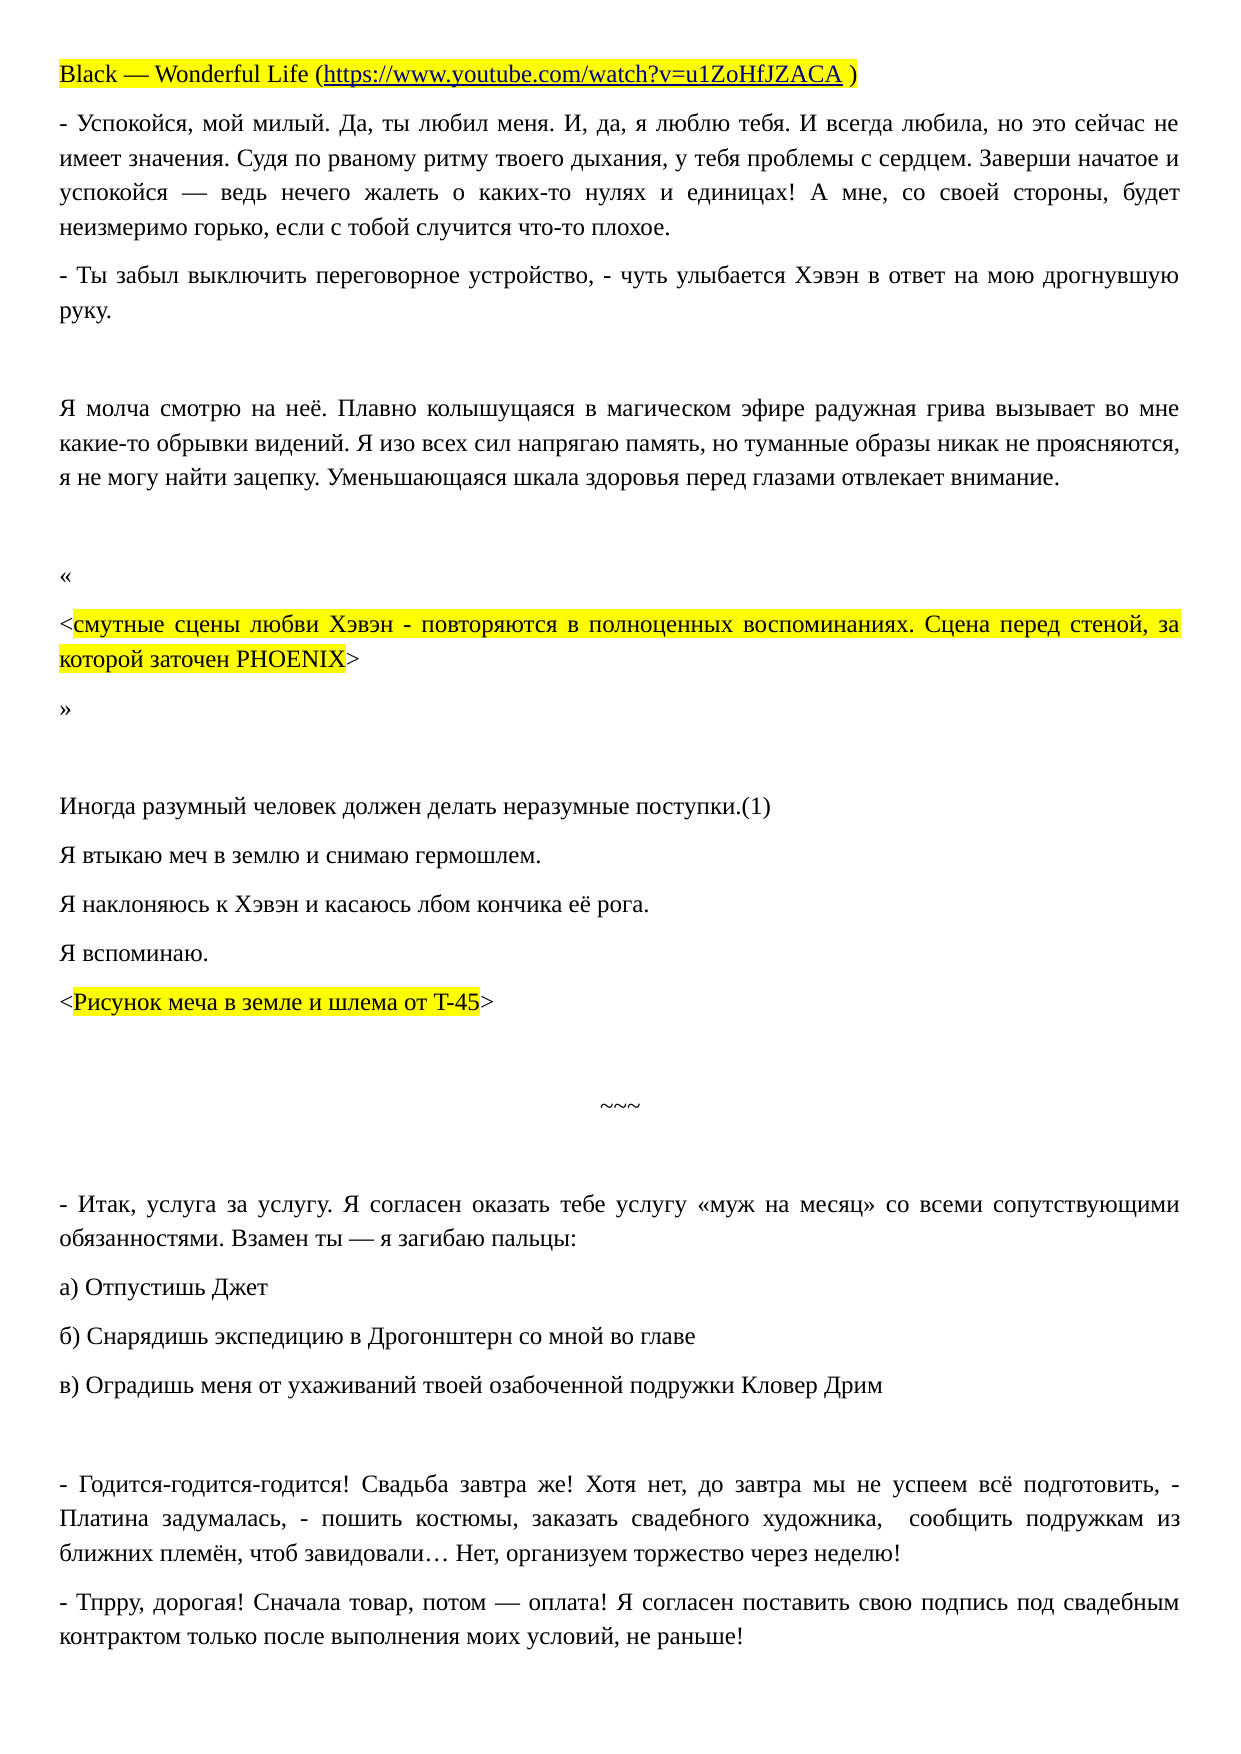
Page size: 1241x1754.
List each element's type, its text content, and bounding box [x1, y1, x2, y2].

text - Тпрру, дорогая! Сначала товар, потом — оплата! Я согласен поставить свою подпись под свадебным контрактом только после выполнения моих условий, не раньше! [59, 1587, 1181, 1650]
text ~~~ [59, 1091, 1181, 1119]
text » [59, 693, 1181, 722]
text <смутные сцены любви Хэвэн - повторяются в полноценных воспоминаниях. Сцена перед стеной, за которой заточен PHOENIX> [59, 609, 1181, 673]
text - Итак, услуга за услугу. Я согласен оказать тебе услугу «муж на месяц» со всеми сопутствующими обязанностями. Взамен ты — я загибаю пальцы: [59, 1189, 1181, 1252]
text - Успокойся, мой милый. Да, ты любил меня. И, да, я люблю тебя. И всегда любила, но это сейчас не имеет значения. Судя по рваному ритму твоего дыхания, у тебя проблемы с сердцем. Заверши начатое и успокойся — ведь нечего жалеть о каких-то нулях и единицах! А мне, со своей стороны, будет неизмеримо горько, если с тобой случится что-то плохое. [59, 108, 1181, 240]
text б) Снарядишь экспедицию в Дрогонштерн со мной во главе [59, 1321, 1181, 1350]
text а) Отпустишь Джет [59, 1272, 1181, 1301]
text - Годится-годится-годится! Свадьба завтра же! Хотя нет, до завтра мы не успеем всё подготовить, - Платина задумалась, - пошить костюмы, заказать свадебного художника, сообщить подружкам из ближних племён, чтоб завидовали… Нет, организуем торжество через неделю! [59, 1469, 1181, 1566]
text Black — Wonderful Life (https://www.youtube.com/watch?v=u1ZoHfJZACA ) [59, 59, 1181, 88]
text - Ты забыл выключить переговорное устройство, - чуть улыбается Хэвэн в ответ на мою дрогнувшую руку. [59, 261, 1181, 324]
text Я наклоняюсь к Хэвэн и касаюсь лбом кончика её рога. [59, 889, 1181, 918]
text Я втыкаю меч в землю и снимаю гермошлем. [59, 840, 1181, 869]
text Я молча смотрю на неё. Плавно колышущаяся в магическом эфире радужная грива вызывает во мне какие-то обрывки видений. Я изо всех сил напрягаю память, но туманные образы никак не проясняются, я не могу найти зацепку. Уменьшающаяся шкала здоровья перед глазами отвлекает внимание. [59, 393, 1181, 491]
text « [59, 560, 1181, 589]
text Я вспоминаю. [59, 938, 1181, 967]
text Иногда разумный человек должен делать неразумные поступки.(1) [59, 791, 1181, 820]
text в) Оградишь меня от ухаживаний твоей озабоченной подружки Кловер Дрим [59, 1371, 1181, 1399]
text <Рисунок меча в земле и шлема от T-45> [59, 987, 1181, 1016]
